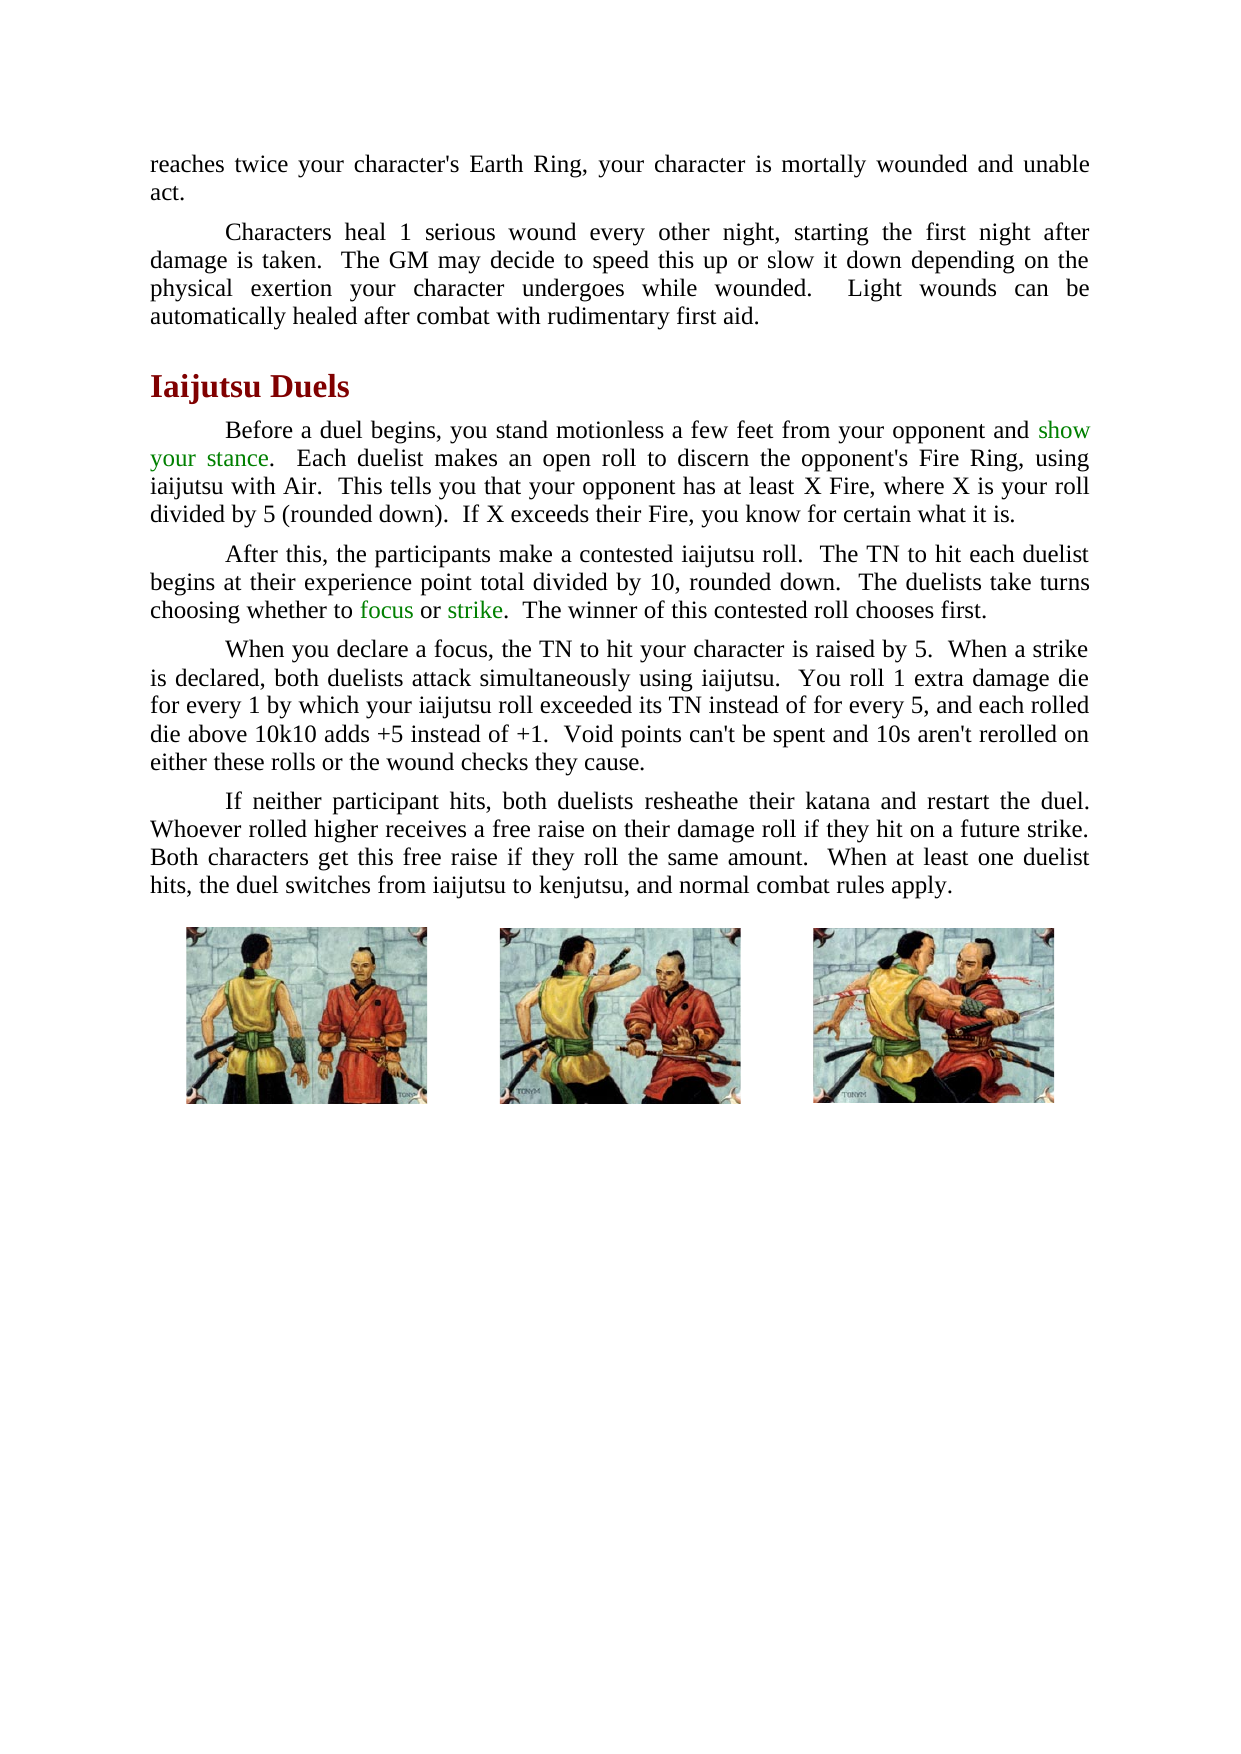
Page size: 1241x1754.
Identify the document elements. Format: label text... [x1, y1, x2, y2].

text Characters heal 1 serious wound every other night, starting the first night after damage is taken. The GM may decide to speed this up or slow it down depending on the physical exertion your character undergoes while wounded. Light wounds can be automatically healed after combat with rudimentary first aid. [150, 218, 1091, 330]
table_header [464, 928, 499, 1104]
text When you declare a focus, the TN to hit your character is raised by 5. When a strike is declared, both duelists attack simultaneously using iaijutsu. You roll 1 extra damage die for every 1 by which your iaijutsu roll exceeded its TN instead of for every 5, and each rolled die above 10k10 adds +5 instead of +1. Void points can't be spent and 10s aren't rerolled on either these rolls or the wound checks they cause. [150, 635, 1091, 776]
text reaches twice your character's Earth Ring, your character is mortally wounded and unable act. [150, 150, 1091, 206]
text If neither participant hits, both duelists resheathe their katana and restart the duel. Whoever rolled higher receives a free raise on their damage roll if they hit on a future strike. Both characters get this free raise if they roll the same amount. When at least one duelist hits, the duel switches from iaijutsu to kenjutsu, and normal combat rules apply. [150, 787, 1091, 927]
picture [813, 928, 1055, 1103]
picture [499, 928, 741, 1104]
picture [186, 927, 428, 1104]
text After this, the participants make a contested iaijutsu roll. The TN to hit each duelist begins at their experience point total divided by 10, rounded down. The duelists take turns choosing whether to focus or strike. The winner of this contested roll chooses first. [150, 539, 1091, 624]
text Iaijutsu Duels [150, 367, 1091, 404]
table_header [428, 928, 463, 1104]
table_header [741, 928, 777, 1104]
table_header [150, 928, 186, 1104]
text Before a duel begins, you stand motionless a few feet from your opponent and show your stance. Each duelist makes an open roll to discern the opponent's Fire Ring, using iaijutsu with Air. This tells you that your opponent has at least X Fire, where X is your roll divided by 5 (rounded down). If X exceeds their Fire, you know for certain what it is. [150, 416, 1091, 528]
table_header [777, 928, 1091, 1104]
